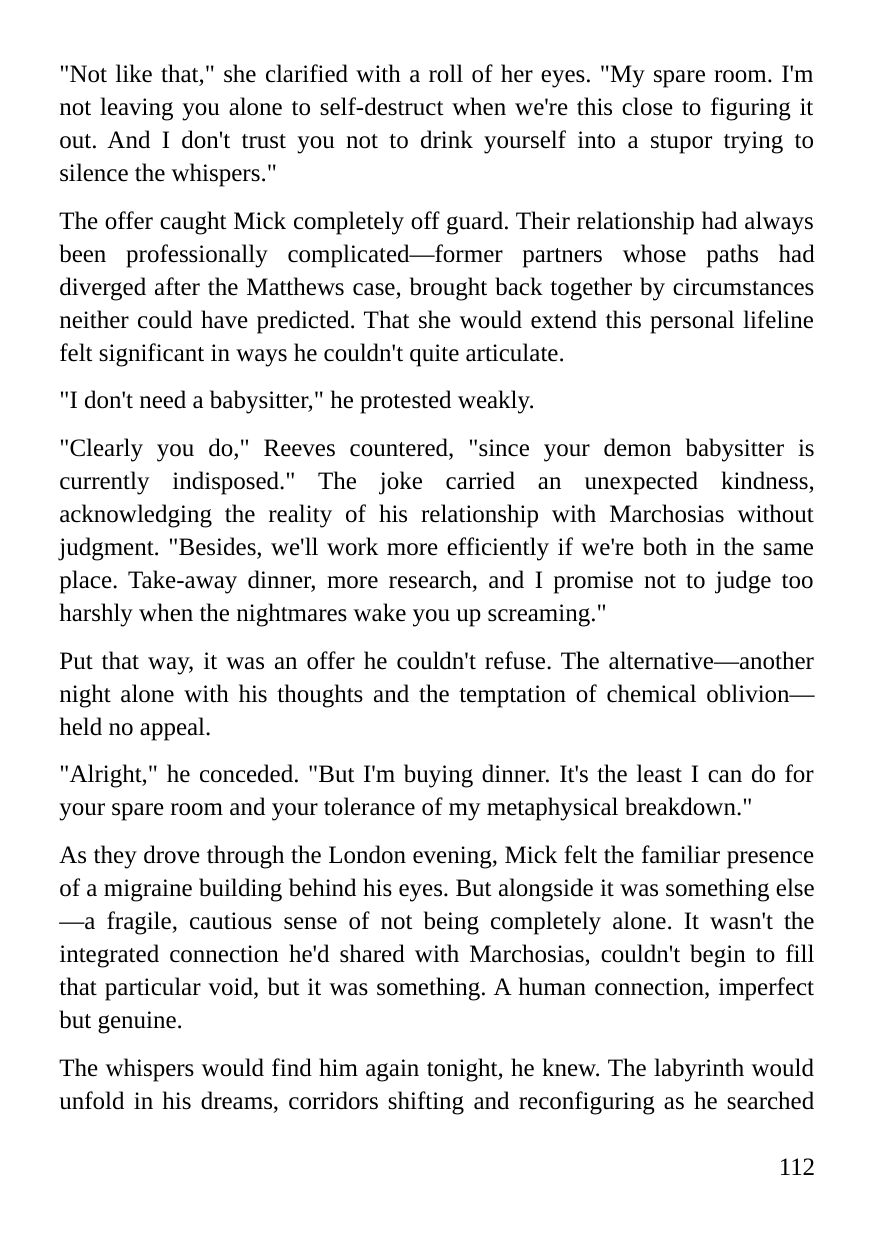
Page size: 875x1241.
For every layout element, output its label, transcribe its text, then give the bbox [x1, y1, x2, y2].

text The whispers would find him again tonight, he knew. The labyrinth would unfold in his dreams, corridors shifting and reconfiguring as he searched [59, 1053, 815, 1114]
text "Not like that," she clarified with a roll of her eyes. "My spare room. I'm not leaving you alone to self-destruct when we're this close to figuring it out. And I don't trust you not to drink yourself into a stupor trying to silence the whispers." [59, 59, 815, 187]
text "I don't need a babysitter," he protested weakly. [59, 385, 815, 414]
text "Clearly you do," Reeves countered, "since your demon babysitter is currently indisposed." The joke carried an unexpected kindness, acknowledging the reality of his relationship with Marchosias without judgment. "Besides, we'll work more efficiently if we're both in the same place. Take-away dinner, more research, and I promise not to judge too harshly when the nightmares wake you up screaming." [59, 433, 815, 627]
text Put that way, it was an offer he couldn't refuse. The alternative—another night alone with his thoughts and the temptation of chemical oblivion—held no appeal. [59, 646, 815, 741]
text As they drove through the London evening, Mick felt the familiar presence of a migraine building behind his eyes. But alongside it was something else—a fragile, cautious sense of not being completely alone. It wasn't the integrated connection he'd shared with Marchosias, couldn't begin to fill that particular void, but it was something. A human connection, imperfect but genuine. [59, 840, 815, 1034]
text "Alright," he conceded. "But I'm buying dinner. It's the least I can do for your spare room and your tolerance of my metaphysical breakdown." [59, 759, 815, 821]
text The offer caught Mick completely off guard. Their relationship had always been professionally complicated—former partners whose paths had diverged after the Matthews case, brought back together by circumstances neither could have predicted. That she would extend this personal lifeline felt significant in ways he couldn't quite articulate. [59, 206, 815, 367]
